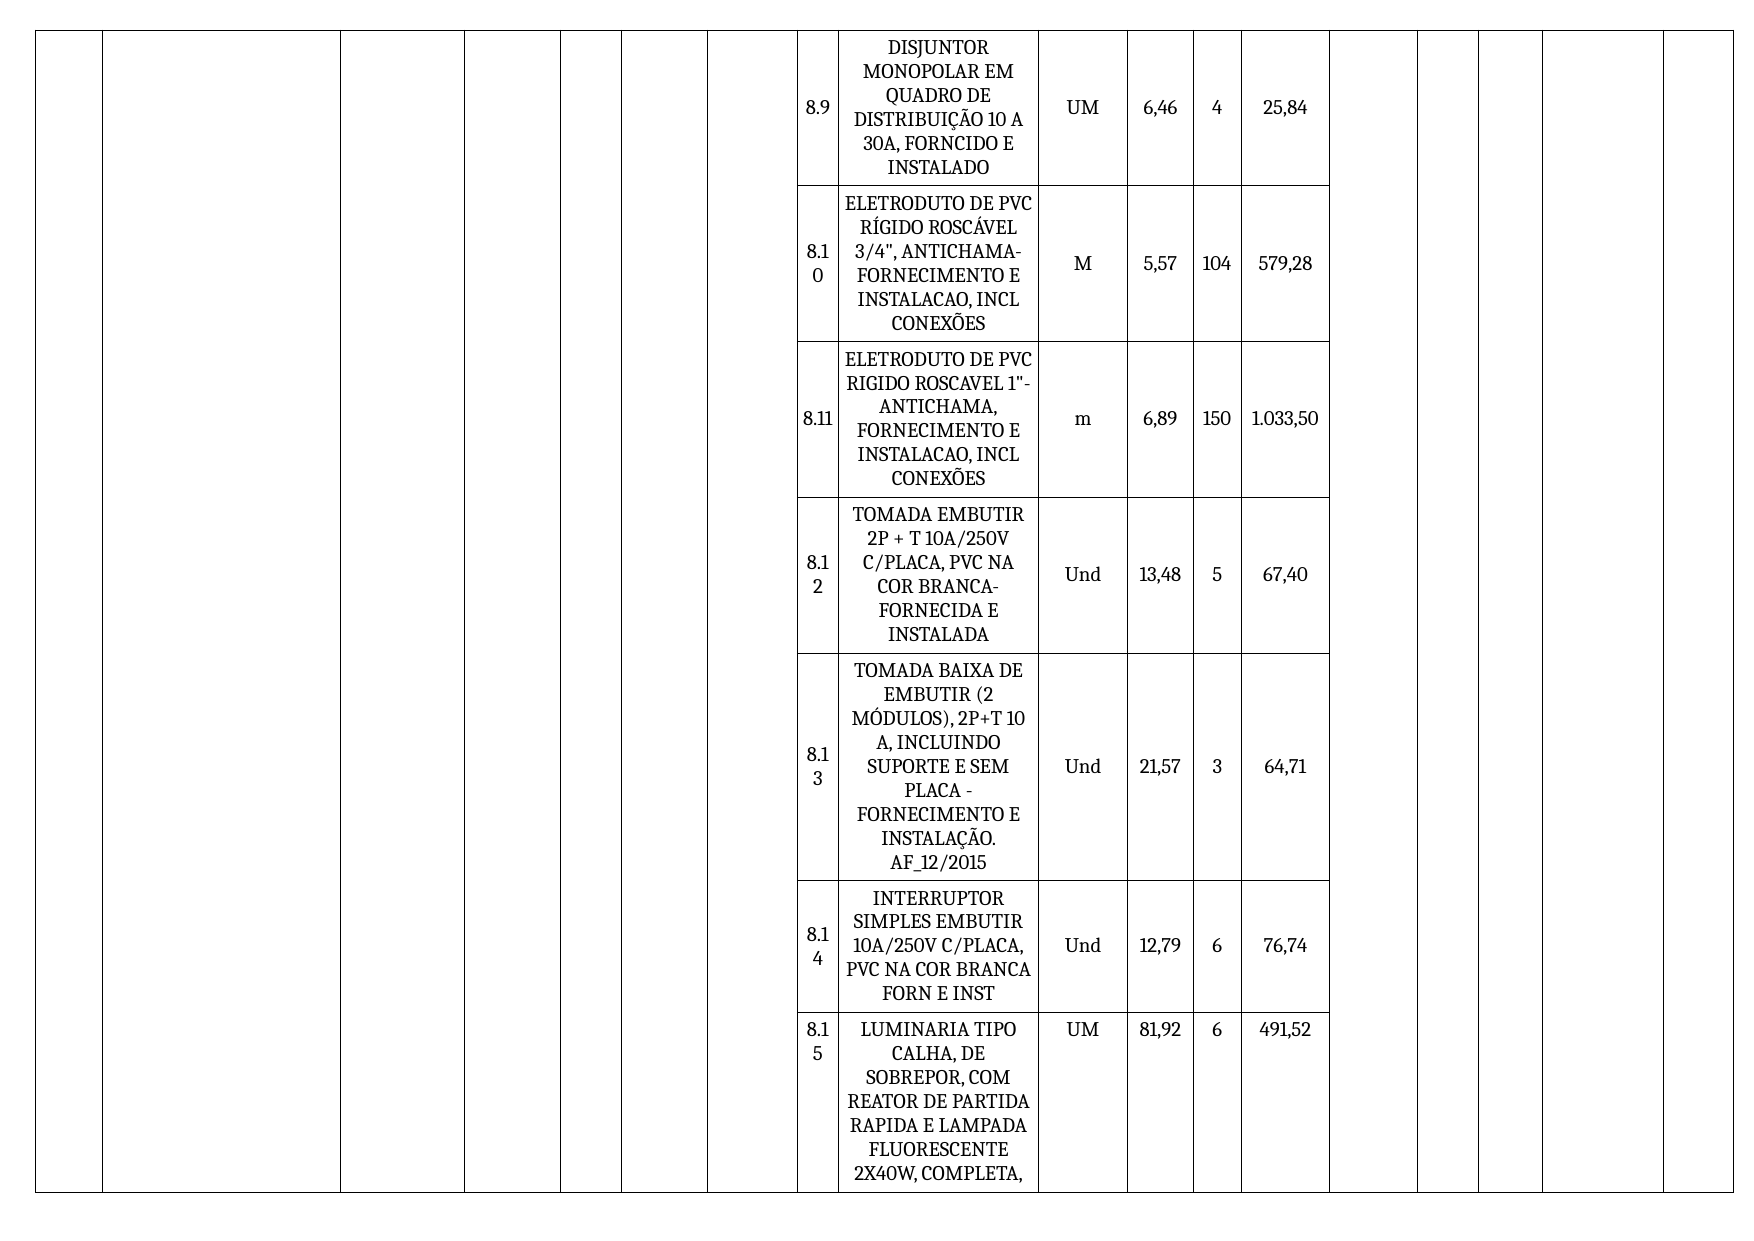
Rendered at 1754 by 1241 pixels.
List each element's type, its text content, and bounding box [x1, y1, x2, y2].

table_cell 8.13 [798, 654, 838, 880]
table_cell INTERRUPTOR SIMPLES EMBUTIR 10A/250V C/PLACA, PVC NA COR BRANCA FORN E INST [839, 881, 1038, 1012]
table_cell [1543, 31, 1663, 1191]
table_cell [1330, 31, 1417, 1191]
table_cell 5,57 [1128, 186, 1193, 341]
table_cell 4 [1194, 31, 1241, 185]
table_cell [561, 31, 621, 1191]
table_cell [1664, 31, 1733, 1191]
table_cell [708, 31, 797, 1191]
table_cell 8.10 [798, 186, 838, 341]
table_cell 150 [1194, 342, 1241, 497]
table_cell 579,28 [1242, 186, 1329, 341]
table_cell ELETRODUTO DE PVC RIGIDO ROSCAVEL 1"- ANTICHAMA, FORNECIMENTO E INSTALACAO, INCL CONEXÕES [839, 342, 1038, 497]
table_cell 6,89 [1128, 342, 1193, 497]
table_cell 64,71 [1242, 654, 1329, 880]
table_cell Und [1039, 498, 1127, 652]
table_cell M [1039, 186, 1127, 341]
table_cell 76,74 [1242, 881, 1329, 1012]
table_cell [36, 31, 102, 1191]
table_cell 12,79 [1128, 881, 1193, 1012]
table_cell 81,92 [1128, 1013, 1193, 1191]
table_cell 1.033,50 [1242, 342, 1329, 497]
table_cell 491,52 [1242, 1013, 1329, 1191]
table_cell [1479, 31, 1542, 1191]
table_cell 8.9 [798, 31, 838, 185]
table_cell TOMADA EMBUTIR 2P + T 10A/250V C/PLACA, PVC NA COR BRANCA- FORNECIDA E INSTALADA [839, 498, 1038, 652]
table_cell 6 [1194, 881, 1241, 1012]
table_cell DISJUNTOR MONOPOLAR EM QUADRO DE DISTRIBUIÇÃO 10 A 30A, FORNCIDO E INSTALADO [839, 31, 1038, 185]
table_cell LUMINARIA TIPO CALHA, DE SOBREPOR, COM REATOR DE PARTIDA RAPIDA E LAMPADA FLUORESCENTE 2X40W, COMPLETA, [839, 1013, 1038, 1191]
table_cell 5 [1194, 498, 1241, 652]
table_cell 25,84 [1242, 31, 1329, 185]
table_cell [103, 31, 340, 1191]
table_cell UM [1039, 31, 1127, 185]
table_cell 13,48 [1128, 498, 1193, 652]
table_cell TOMADA BAIXA DE EMBUTIR (2 MÓDULOS), 2P+T 10 A, INCLUINDO SUPORTE E SEM PLACA - FORNECIMENTO E INSTALAÇÃO. AF_12/2015 [839, 654, 1038, 880]
table_cell UM [1039, 1013, 1127, 1191]
table_cell [622, 31, 707, 1191]
table_cell [1418, 31, 1478, 1191]
table_cell [341, 31, 464, 1191]
table_cell 6,46 [1128, 31, 1193, 185]
table_cell 8.12 [798, 498, 838, 652]
table_cell Und [1039, 654, 1127, 880]
table_cell 8.15 [798, 1013, 838, 1191]
table_cell 3 [1194, 654, 1241, 880]
table_cell 8.14 [798, 881, 838, 1012]
table_cell m [1039, 342, 1127, 497]
table_cell 6 [1194, 1013, 1241, 1191]
table_cell 8.11 [798, 342, 838, 497]
table_cell [465, 31, 560, 1191]
table_cell 21,57 [1128, 654, 1193, 880]
table_cell 67,40 [1242, 498, 1329, 652]
table_cell Und [1039, 881, 1127, 1012]
table_cell 104 [1194, 186, 1241, 341]
table_cell ELETRODUTO DE PVC RÍGIDO ROSCÁVEL 3/4", ANTICHAMA- FORNECIMENTO E INSTALACAO, INCL CONEXÕES [839, 186, 1038, 341]
